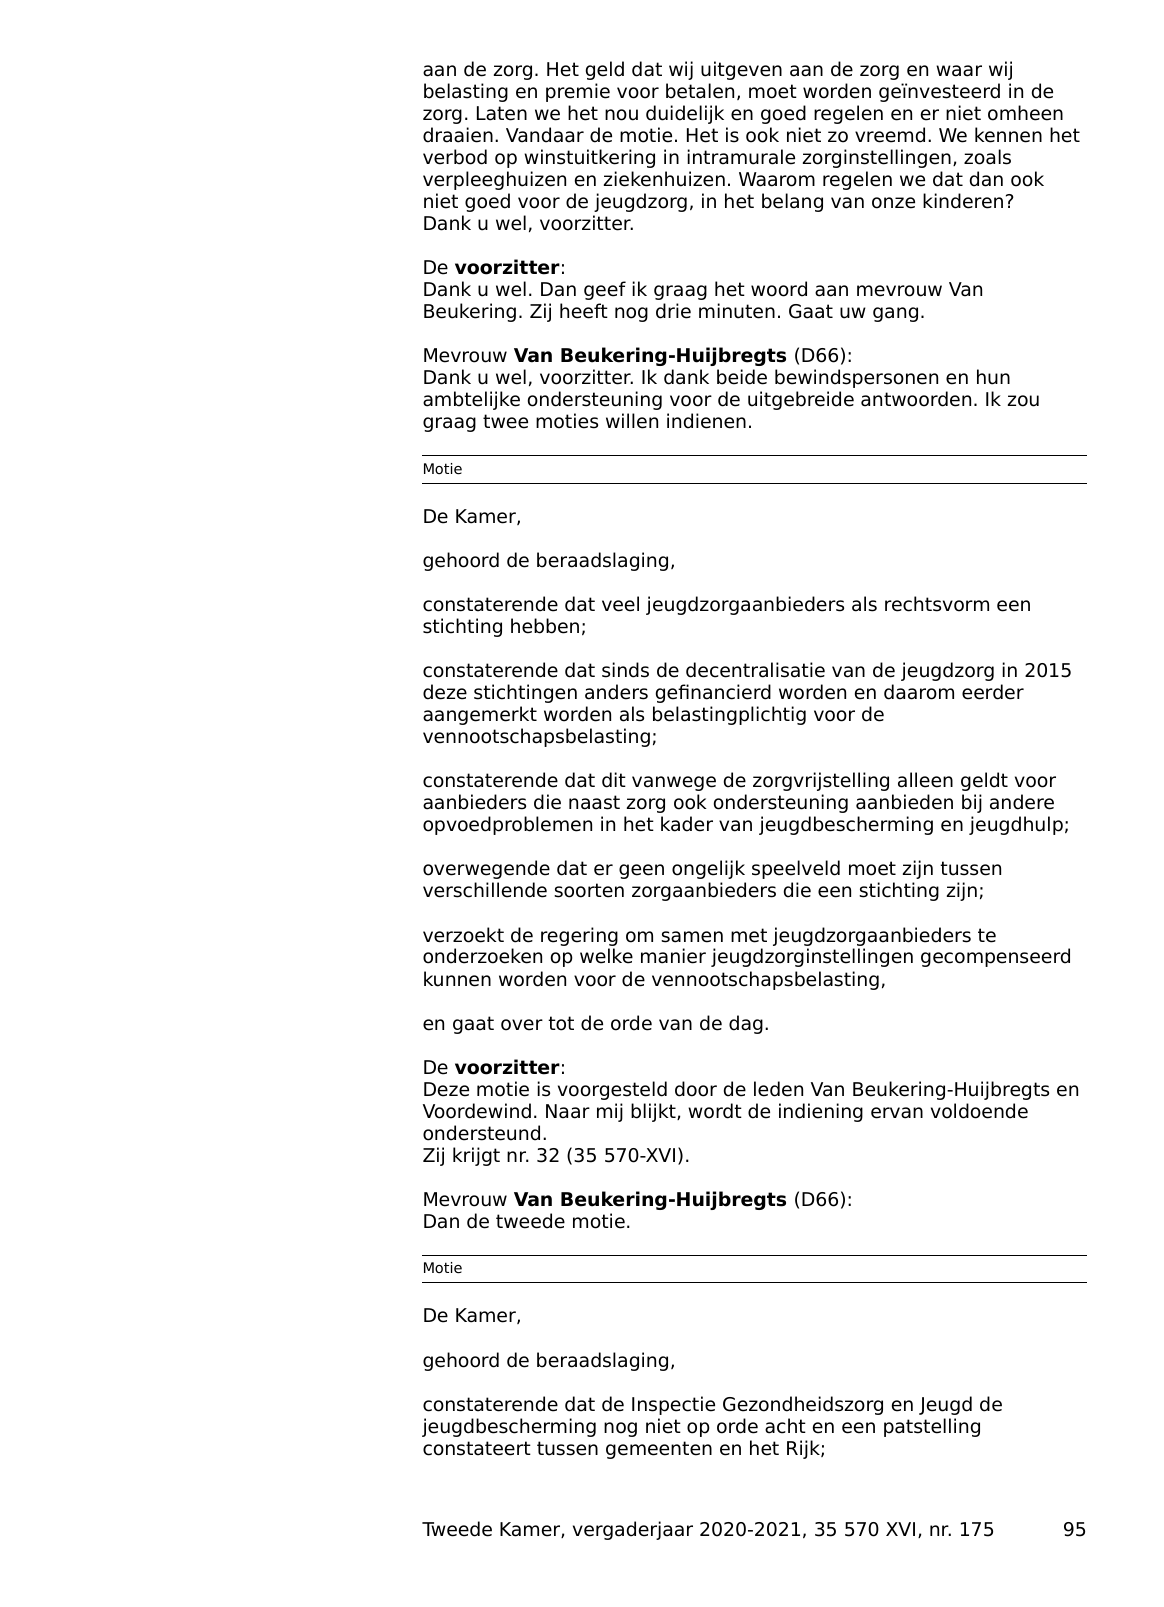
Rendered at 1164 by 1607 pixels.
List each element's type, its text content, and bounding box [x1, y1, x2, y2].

text Mevrouw Van Beukering-Huijbregts (D66): [422, 345, 1087, 367]
text Dank u wel, voorzitter. [422, 213, 1087, 235]
text constaterende dat dit vanwege de zorgvrijstelling alleen geldt voor aanbieders die naast zorg ook ondersteuning aanbieden bij andere opvoedproblemen in het kader van jeugdbescherming en jeugdhulp; [422, 770, 1087, 836]
text aan de zorg. Het geld dat wij uitgeven aan de zorg en waar wij belasting en premie voor betalen, moet worden geïnvesteerd in de zorg. Laten we het nou duidelijk en goed regelen en er niet omheen draaien. Vandaar de motie. Het is ook niet zo vreemd. We kennen het verbod op winstuitkering in intramurale zorginstellingen, zoals verpleeghuizen en ziekenhuizen. Waarom regelen we dat dan ook niet goed voor de jeugdzorg, in het belang van onze kinderen? [422, 59, 1087, 213]
text gehoord de beraadslaging, [422, 1349, 1087, 1371]
text De voorzitter: [422, 257, 1087, 279]
text Dank u wel. Dan geef ik graag het woord aan mevrouw Van Beukering. Zij heeft nog drie minuten. Gaat uw gang. [422, 279, 1087, 323]
table_header Motie [422, 1256, 1087, 1282]
text verzoekt de regering om samen met jeugdzorgaanbieders te onderzoeken op welke manier jeugdzorginstellingen gecompenseerd kunnen worden voor de vennootschapsbelasting, [422, 924, 1087, 990]
text constaterende dat sinds de decentralisatie van de jeugdzorg in 2015 deze stichtingen anders gefinancierd worden en daarom eerder aangemerkt worden als belastingplichtig voor de vennootschapsbelasting; [422, 660, 1087, 748]
text De voorzitter: [422, 1057, 1087, 1079]
text Dank u wel, voorzitter. Ik dank beide bewindspersonen en hun ambtelijke ondersteuning voor de uitgebreide antwoorden. Ik zou graag twee moties willen indienen. [422, 367, 1087, 433]
text constaterende dat veel jeugdzorgaanbieders als rechtsvorm een stichting hebben; [422, 594, 1087, 638]
table_header Motie [422, 456, 1087, 482]
text constaterende dat de Inspectie Gezondheidszorg en Jeugd de jeugdbescherming nog niet op orde acht en een patstelling constateert tussen gemeenten en het Rijk; [422, 1394, 1087, 1459]
text De Kamer, [422, 1305, 1087, 1327]
text Mevrouw Van Beukering-Huijbregts (D66): [422, 1189, 1087, 1211]
text Dan de tweede motie. [422, 1211, 1087, 1233]
text Zij krijgt nr. 32 (35 570-XVI). [422, 1145, 1087, 1167]
text De Kamer, [422, 506, 1087, 528]
text Deze motie is voorgesteld door de leden Van Beukering-Huijbregts en Voordewind. Naar mij blijkt, wordt de indiening ervan voldoende ondersteund. [422, 1079, 1087, 1145]
text gehoord de beraadslaging, [422, 550, 1087, 572]
text en gaat over tot de orde van de dag. [422, 1013, 1087, 1034]
text overwegende dat er geen ongelijk speelveld moet zijn tussen verschillende soorten zorgaanbieders die een stichting zijn; [422, 858, 1087, 902]
